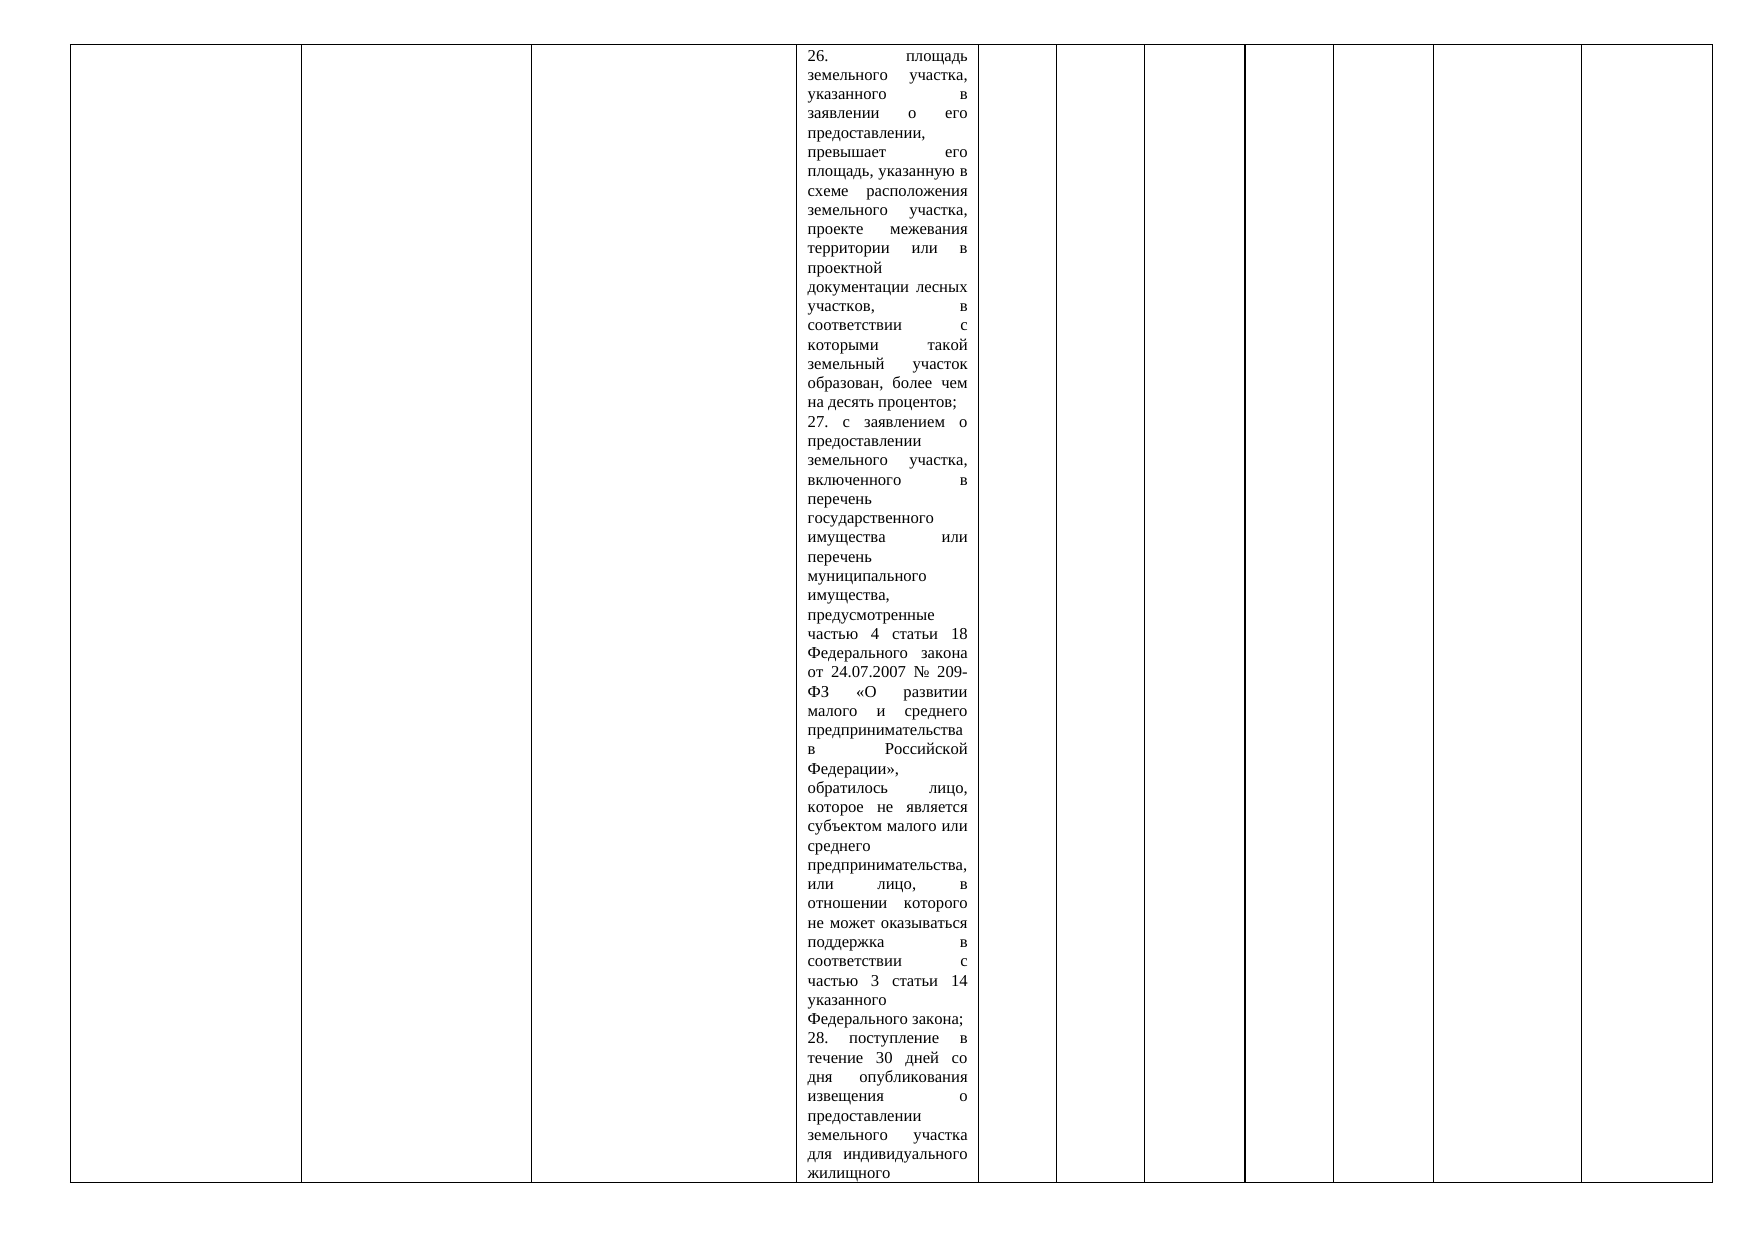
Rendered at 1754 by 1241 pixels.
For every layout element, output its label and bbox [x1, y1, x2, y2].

table_cell [71, 45, 301, 1182]
table_cell [302, 45, 531, 1182]
